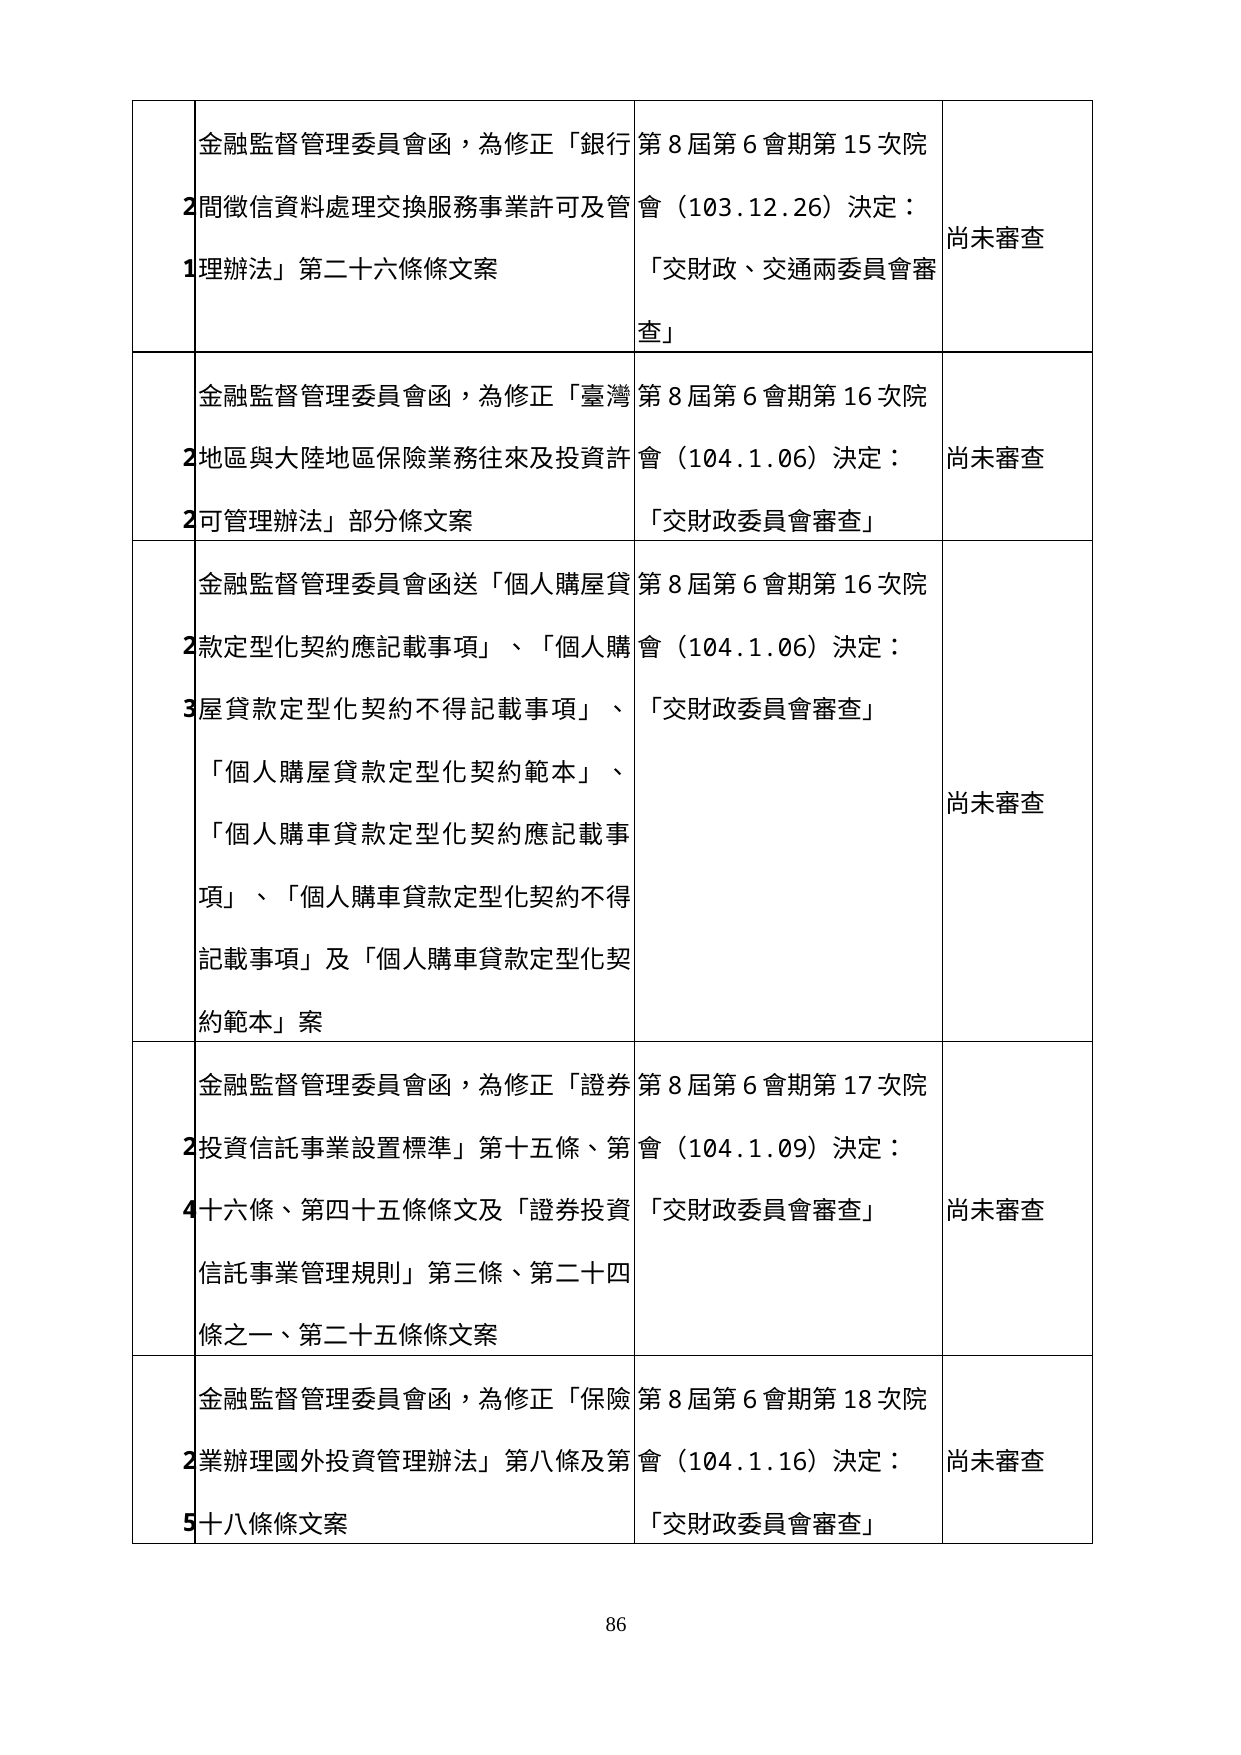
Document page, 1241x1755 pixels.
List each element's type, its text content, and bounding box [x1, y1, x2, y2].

table_cell 第8屆第6會期第18次院會（104.1.16）決定：「交財政委員會審查」 [635, 1356, 942, 1543]
table_cell [133, 101, 194, 351]
table_cell 尚未審查 [943, 541, 1092, 1041]
table_cell 第8屆第6會期第15次院會（103.12.26）決定：「交財政、交通兩委員會審查」 [635, 101, 942, 351]
table_cell 金融監督管理委員會函，為修正「保險業辦理國外投資管理辦法」第八條及第十八條條文案 [196, 1356, 634, 1543]
table_cell 金融監督管理委員會函，為修正「臺灣地區與大陸地區保險業務往來及投資許可管理辦法」部分條文案 [196, 353, 634, 540]
table_cell [133, 541, 194, 1041]
table_cell 第8屆第6會期第16次院會（104.1.06）決定：「交財政委員會審查」 [635, 353, 942, 540]
table_cell [133, 353, 194, 540]
table_cell [133, 1042, 194, 1354]
table_cell 尚未審查 [943, 353, 1092, 540]
table_cell 金融監督管理委員會函，為修正「證券投資信託事業設置標準」第十五條、第十六條、第四十五條條文及「證券投資信託事業管理規則」第三條、第二十四條之一、第二十五條條文案 [196, 1042, 634, 1354]
table_cell [133, 1356, 194, 1543]
table_cell 第8屆第6會期第16次院會（104.1.06）決定：「交財政委員會審查」 [635, 541, 942, 1041]
table_cell 尚未審查 [943, 1356, 1092, 1543]
table_cell 尚未審查 [943, 101, 1092, 351]
table_cell 尚未審查 [943, 1042, 1092, 1354]
table_cell 金融監督管理委員會函送「個人購屋貸款定型化契約應記載事項」、「個人購屋貸款定型化契約不得記載事項」、「個人購屋貸款定型化契約範本」、「個人購車貸款定型化契約應記載事項」、「個人購車貸款定型化契約不得記載事項」及「個人購車貸款定型化契約範本」案 [196, 541, 634, 1041]
table_cell 第8屆第6會期第17次院會（104.1.09）決定：「交財政委員會審查」 [635, 1042, 942, 1354]
table_cell 金融監督管理委員會函，為修正「銀行間徵信資料處理交換服務事業許可及管理辦法」第二十六條條文案 [196, 101, 634, 351]
